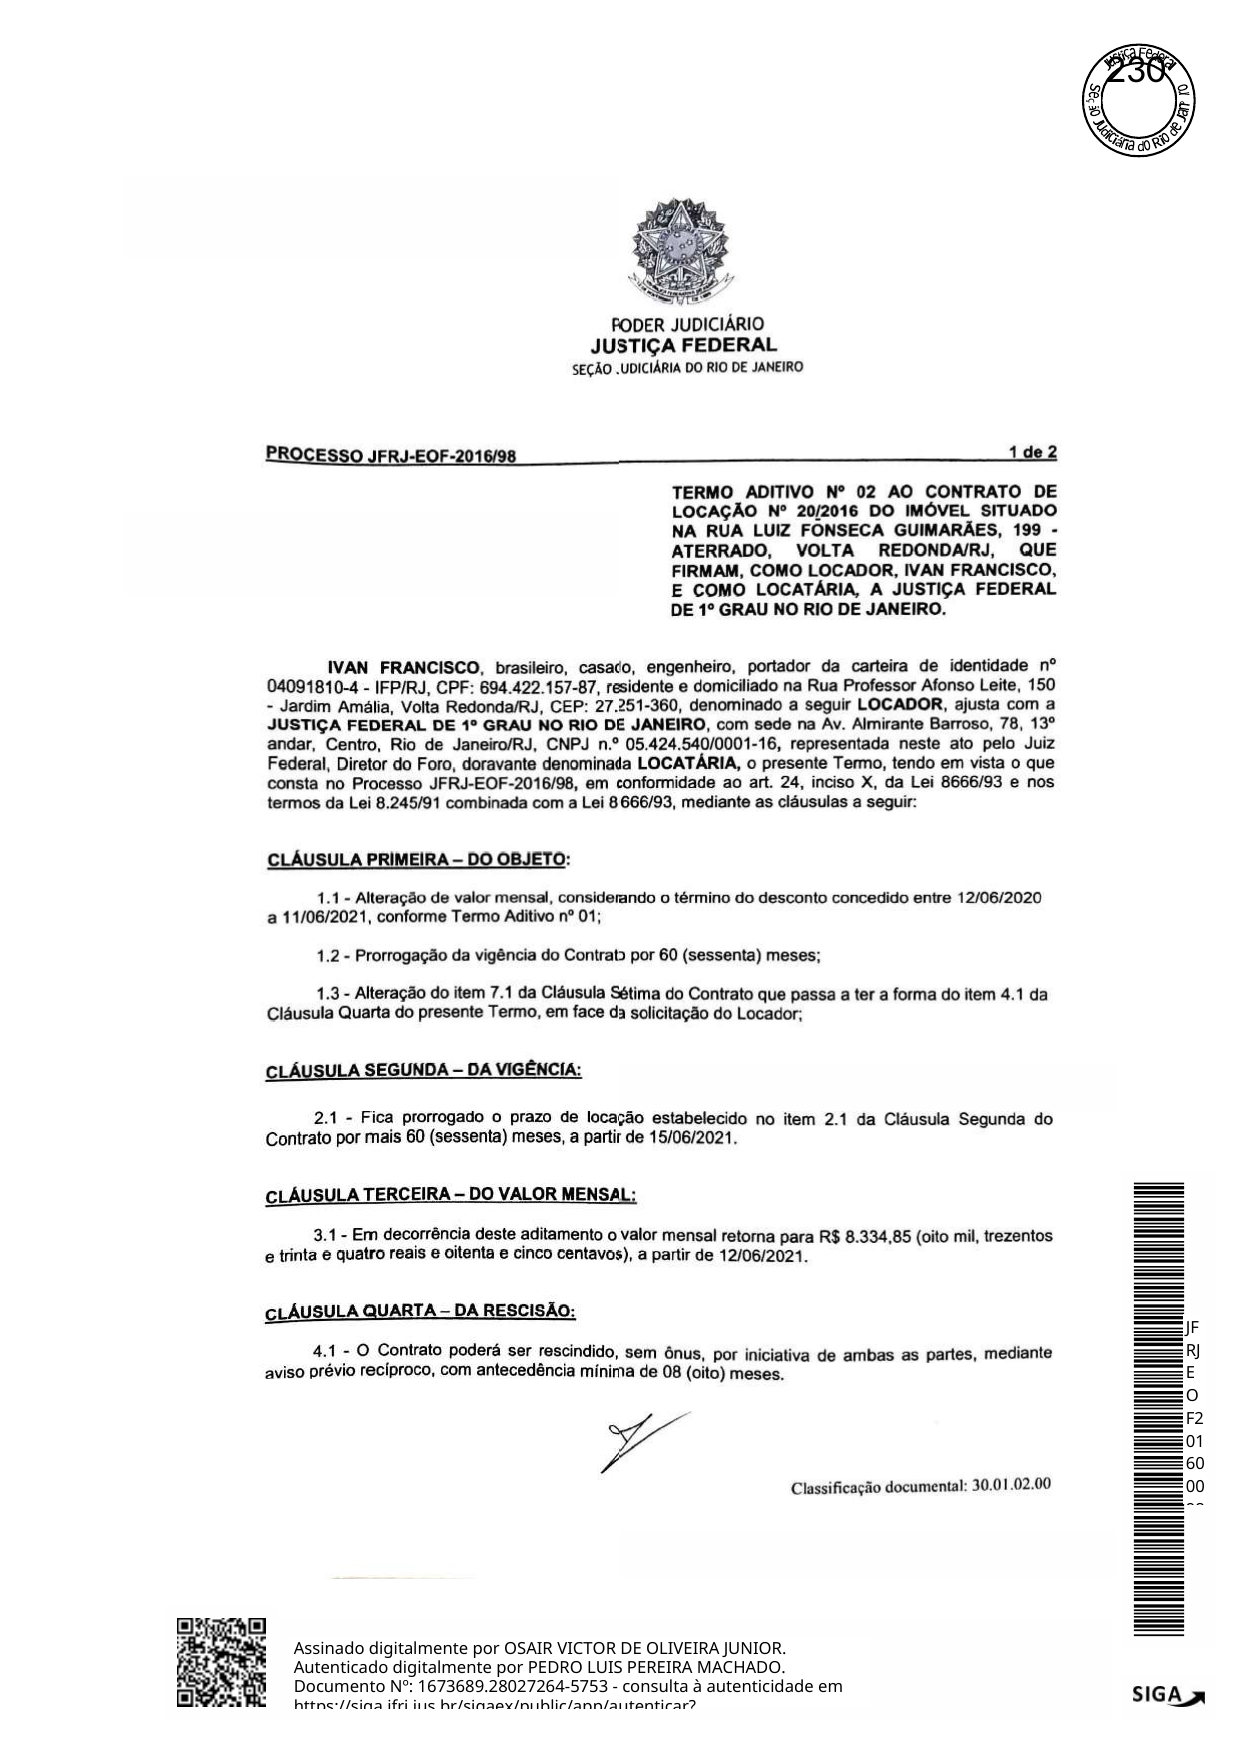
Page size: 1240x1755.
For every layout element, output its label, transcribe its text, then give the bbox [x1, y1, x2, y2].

text JFRJEOF201600098V02 [1186, 1316, 1206, 1504]
text ç [1085, 98, 1099, 106]
text e [1179, 97, 1193, 105]
